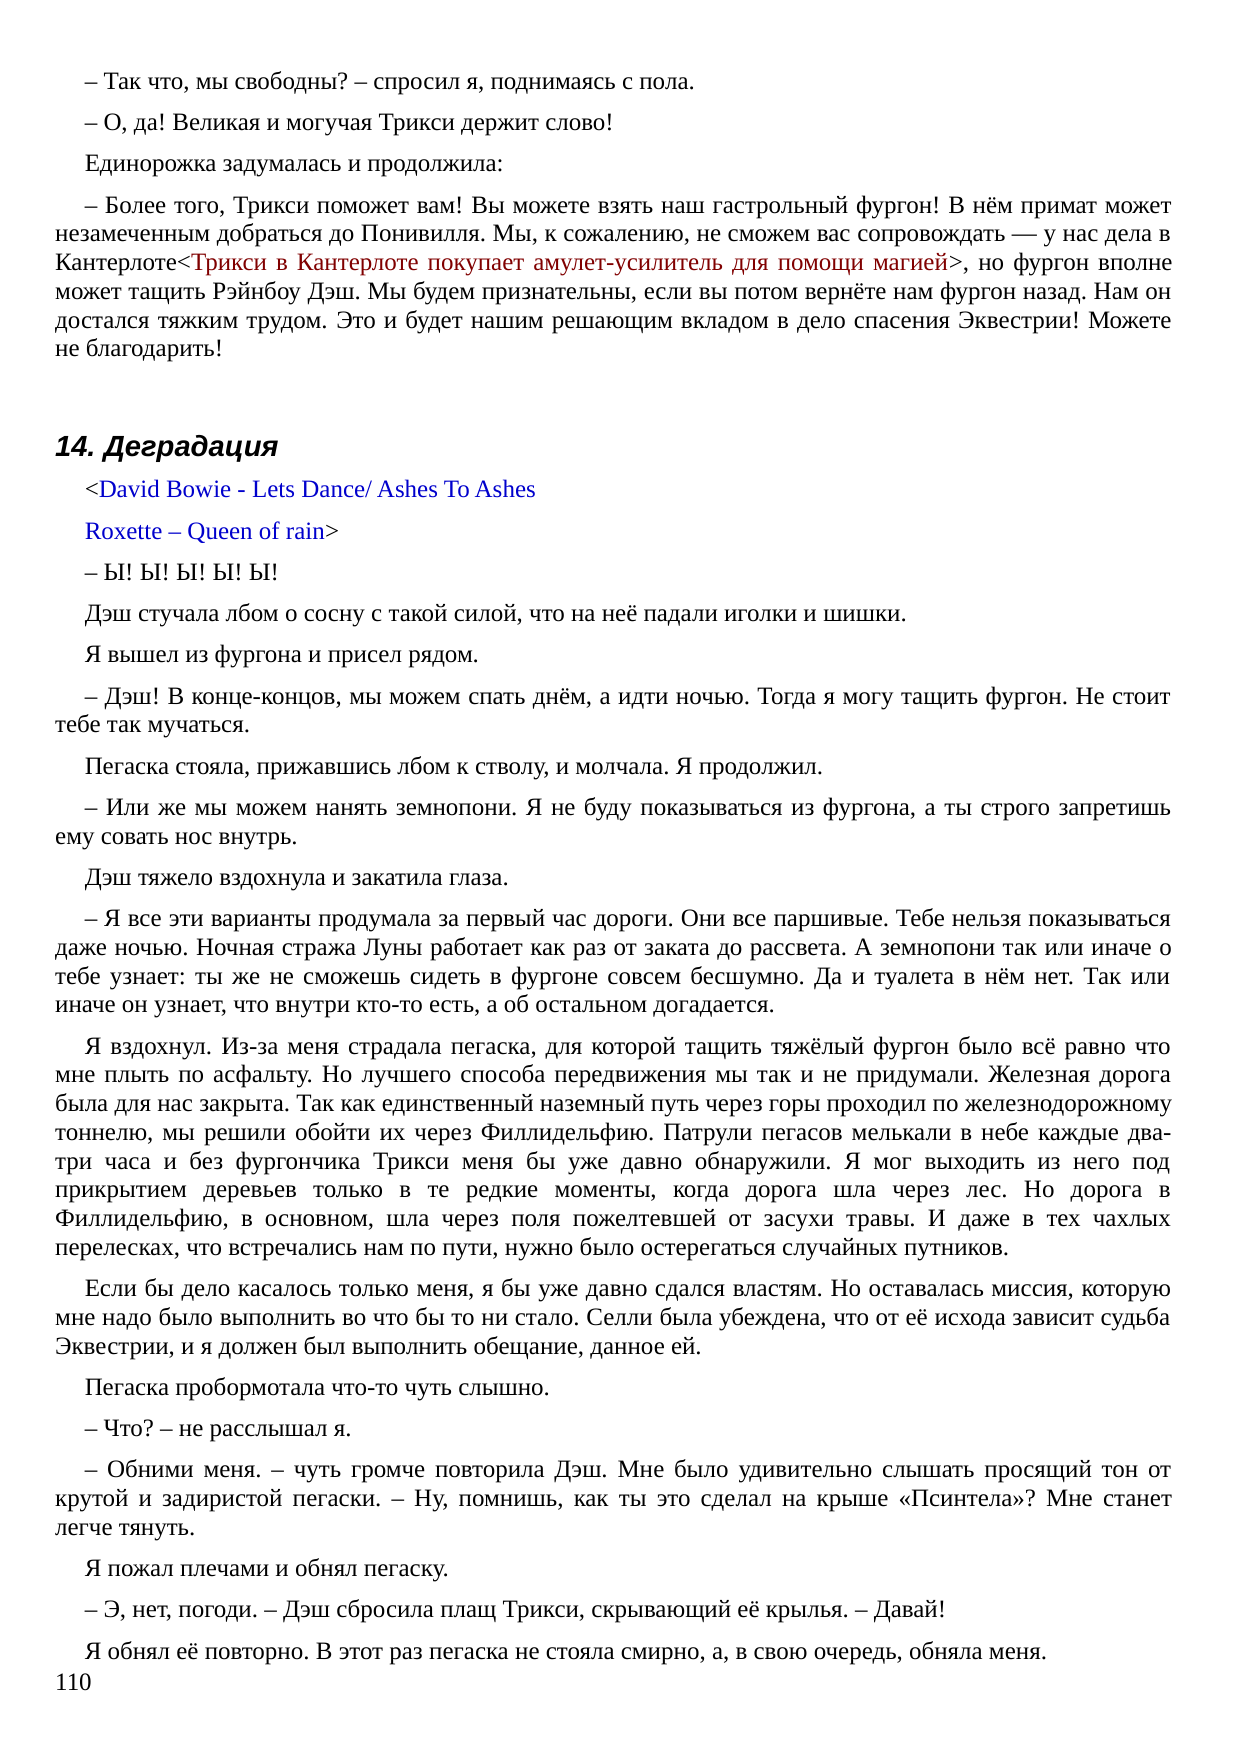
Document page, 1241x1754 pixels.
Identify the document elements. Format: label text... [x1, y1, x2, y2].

text – Э, нет, погоди. – Дэш сбросила плащ Трикси, скрывающий её крылья. – Давай! [55, 1594, 1173, 1623]
text Roxette – Queen of rain> [55, 516, 1173, 544]
text Я обнял её повторно. В этот раз пегаска не стояла смирно, а, в свою очередь, обняла меня. [55, 1636, 1173, 1664]
text Пегаска пробормотала что-то чуть слышно. [55, 1372, 1173, 1401]
text – Ы! Ы! Ы! Ы! Ы! [55, 557, 1173, 586]
text Я вышел из фургона и присел рядом. [55, 639, 1173, 668]
text Пегаска стояла, прижавшись лбом к стволу, и молчала. Я продолжил. [55, 751, 1173, 779]
text Я вздохнул. Из-за меня страдала пегаска, для которой тащить тяжёлый фургон было всё равно что мне плыть по асфальту. Но лучшего способа передвижения мы так и не придумали. Железная дорога была для нас закрыта. Так как единственный наземный путь через горы проходил по железнодорожному тоннелю, мы решили обойти их через Филлидельфию. Патрули пегасов мелькали в небе каждые два-три часа и без фургончика Трикси меня бы уже давно обнаружили. Я мог выходить из него под прикрытием деревьев только в те редкие моменты, когда дорога шла через лес. Но дорога в Филлидельфию, в основном, шла через поля пожелтевшей от засухи травы. И даже в тех чахлых перелесках, что встречались нам по пути, нужно было остерегаться случайных путников. [55, 1031, 1173, 1261]
text Дэш тяжело вздохнула и закатила глаза. [55, 862, 1173, 891]
text Дэш стучала лбом о сосну с такой силой, что на неё падали иголки и шишки. [55, 598, 1173, 627]
text – Что? – не расслышал я. [55, 1413, 1173, 1442]
text – Или же мы можем нанять земнопони. Я не буду показываться из фургона, а ты строго запретишь ему совать нос внутрь. [55, 792, 1173, 849]
text Единорожка задумалась и продолжила: [55, 148, 1173, 177]
text – О, да! Великая и могучая Трикси держит слово! [55, 107, 1173, 136]
text – Обними меня. – чуть громче повторила Дэш. Мне было удивительно слышать просящий тон от крутой и задиристой пегаски. – Ну, помнишь, как ты это сделал на крыше «Псинтела»? Мне станет легче тянуть. [55, 1454, 1173, 1541]
text <David Bowie - Lets Dance/ Ashes To Ashes [55, 474, 1173, 503]
text Я пожал плечами и обнял пегаску. [55, 1553, 1173, 1582]
text Если бы дело касалось только меня, я бы уже давно сдался властям. Но оставалась миссия, которую мне надо было выполнить во что бы то ни стало. Селли была убеждена, что от её исхода зависит судьба Эквестрии, и я должен был выполнить обещание, данное ей. [55, 1273, 1173, 1359]
text – Более того, Трикси поможет вам! Вы можете взять наш гастрольный фургон! В нём примат может незамеченным добраться до Понивилля. Мы, к сожалению, не сможем вас сопровождать — у нас дела в Кантерлоте<Трикси в Кантерлоте покупает амулет-усилитель для помощи магией>, но фургон вполне может тащить Рэйнбоу Дэш. Мы будем признательны, если вы потом вернёте нам фургон назад. Нам он достался тяжким трудом. Это и будет нашим решающим вкладом в дело спасения Эквестрии! Можете не благодарить! [55, 190, 1173, 362]
subtitle 14. Деградация [55, 428, 1173, 462]
text – Я все эти варианты продумала за первый час дороги. Они все паршивые. Тебе нельзя показываться даже ночью. Ночная стража Луны работает как раз от заката до рассвета. А земнопони так или иначе о тебе узнает: ты же не сможешь сидеть в фургоне совсем бесшумно. Да и туалета в нём нет. Так или иначе он узнает, что внутри кто-то есть, а об остальном догадается. [55, 903, 1173, 1018]
text – Так что, мы свободны? – спросил я, поднимаясь с пола. [55, 66, 1173, 95]
text – Дэш! В конце-концов, мы можем спать днём, а идти ночью. Тогда я могу тащить фургон. Не стоит тебе так мучаться. [55, 681, 1173, 738]
